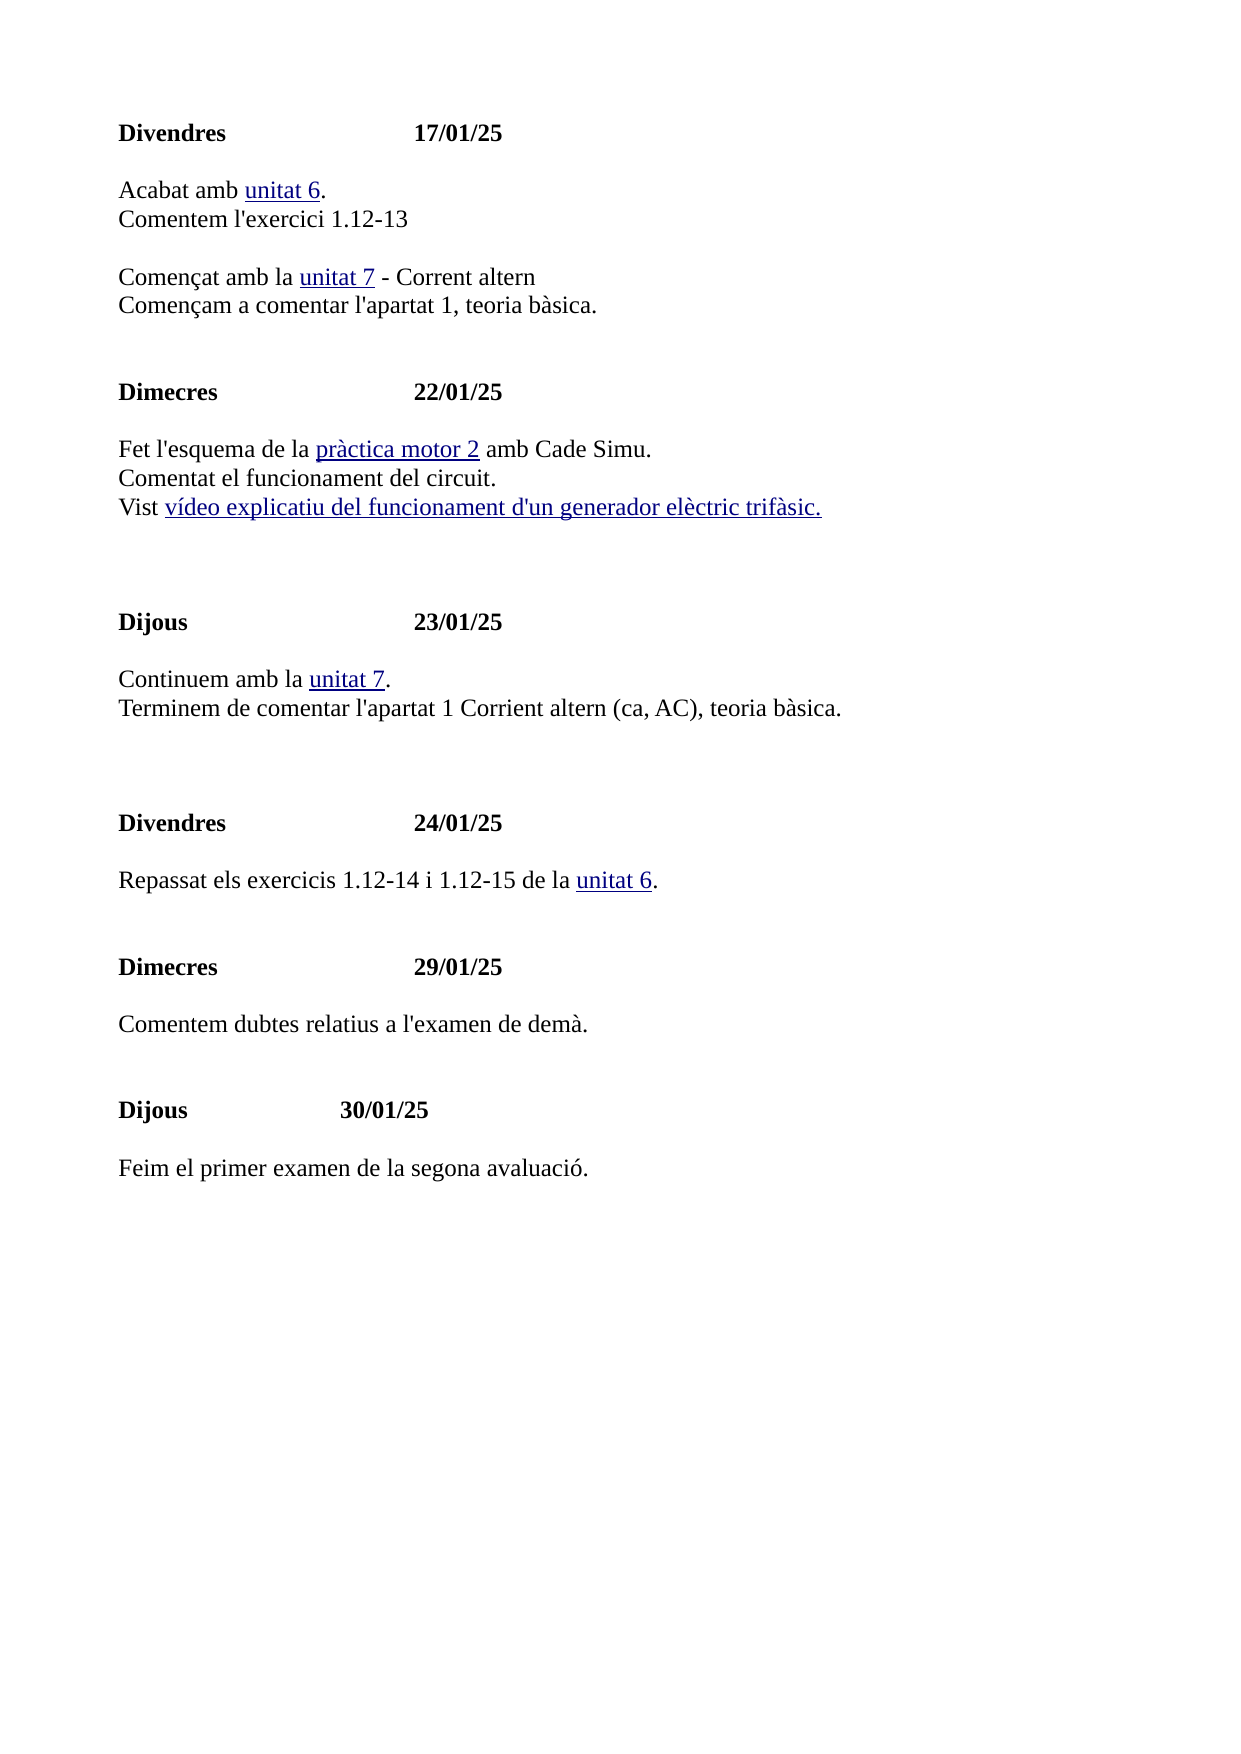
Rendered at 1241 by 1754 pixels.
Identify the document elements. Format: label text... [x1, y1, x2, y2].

text Dijous 30/01/25 [118, 1096, 1122, 1124]
text Repassat els exercicis 1.12-14 i 1.12-15 de la unitat 6. [118, 866, 1122, 894]
text Continuem amb la unitat 7. [118, 664, 1122, 693]
text Començat amb la unitat 7 - Corrent altern [118, 262, 1122, 291]
text Divendres 24/01/25 [118, 808, 1122, 837]
text Dimecres 29/01/25 [118, 952, 1122, 981]
text Acabat amb unitat 6. [118, 176, 1122, 204]
text Dimecres 22/01/25 [118, 377, 1122, 406]
text Dijous 23/01/25 [118, 607, 1122, 636]
text Comentem l'exercici 1.12-13 [118, 204, 1122, 233]
text Comentem dubtes relatius a l'examen de demà. [118, 1009, 1122, 1038]
text Vist vídeo explicatiu del funcionament d'un generador elèctric trifàsic. [118, 492, 1122, 521]
text Terminem de comentar l'apartat 1 Corrient altern (ca, AC), teoria bàsica. [118, 693, 1122, 722]
text Feim el primer examen de la segona avaluació. [118, 1153, 1122, 1182]
text Comentat el funcionament del circuit. [118, 463, 1122, 492]
text Fet l'esquema de la pràctica motor 2 amb Cade Simu. [118, 434, 1122, 463]
text Divendres 17/01/25 [118, 118, 1122, 147]
text Començam a comentar l'apartat 1, teoria bàsica. [118, 291, 1122, 319]
